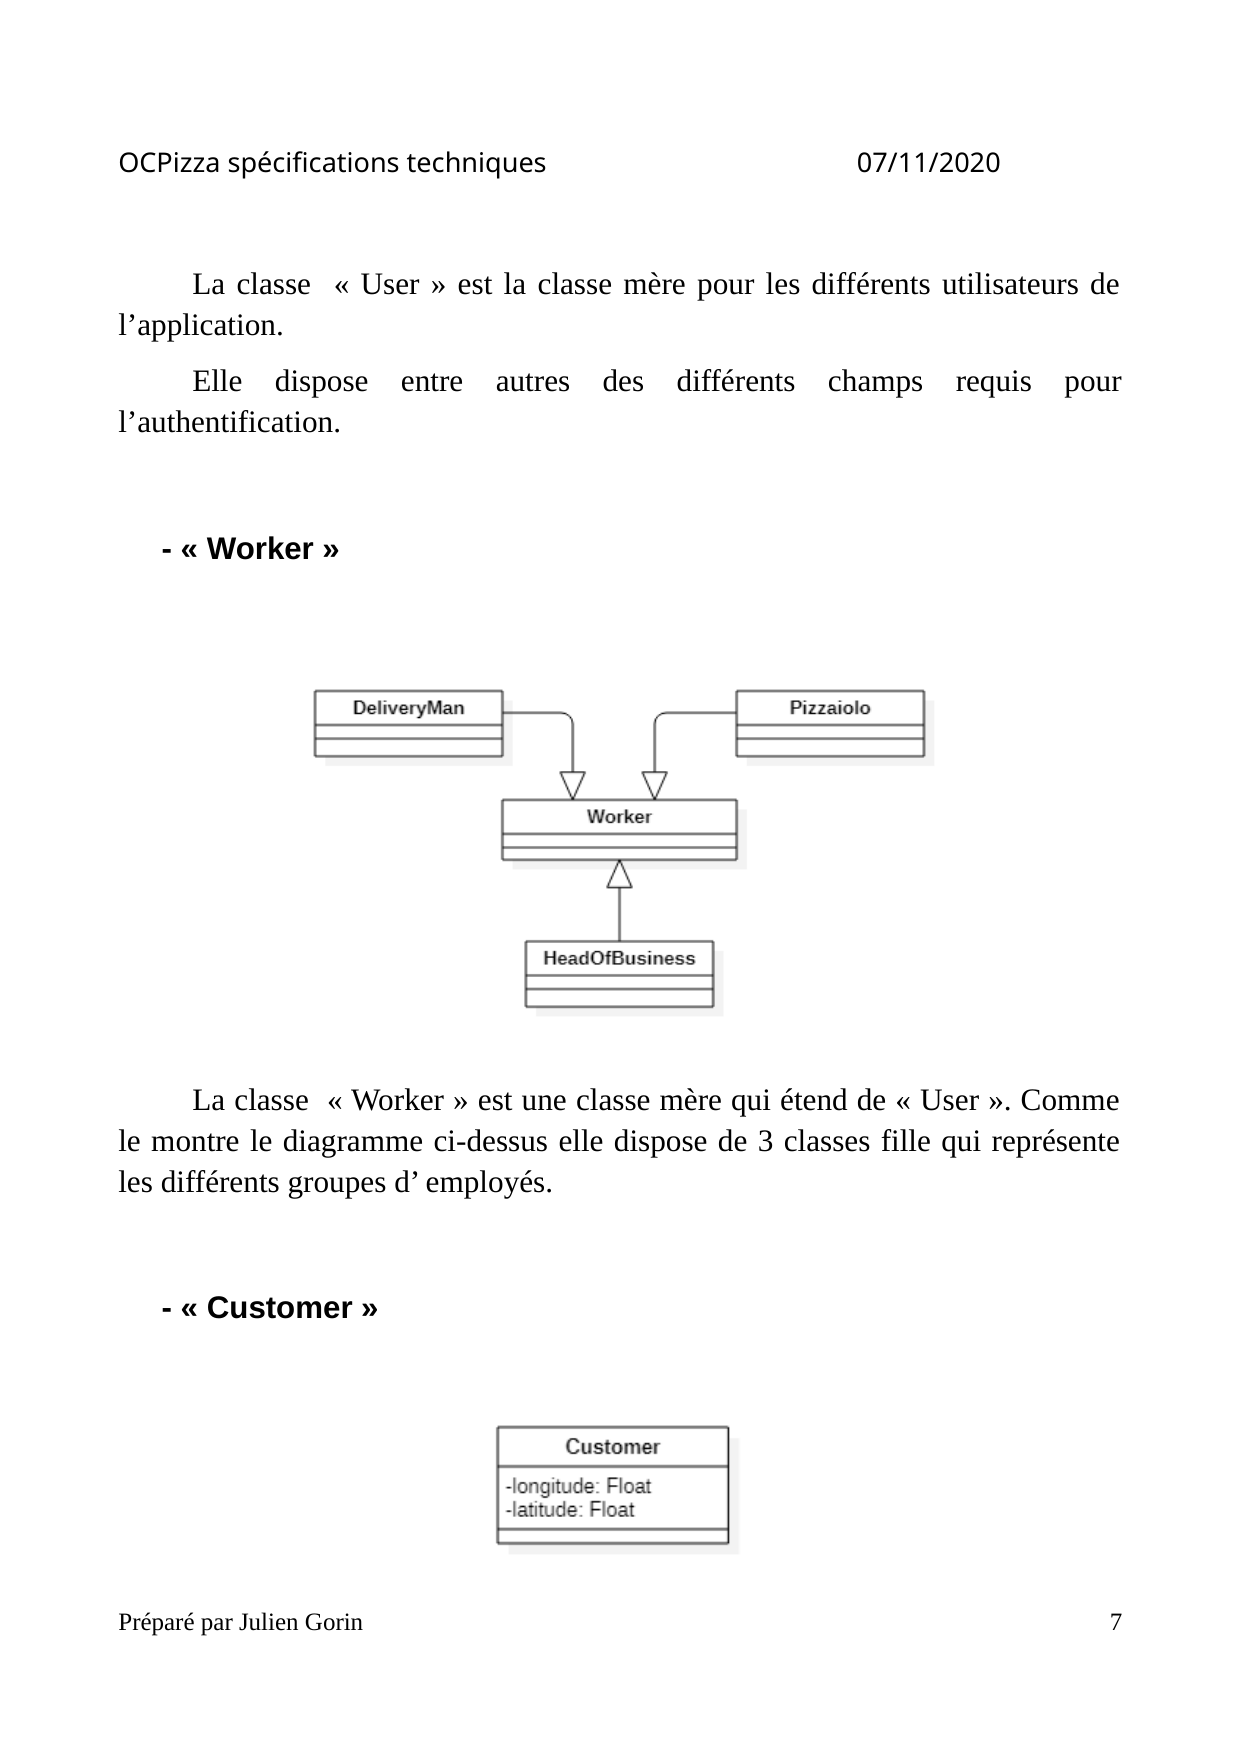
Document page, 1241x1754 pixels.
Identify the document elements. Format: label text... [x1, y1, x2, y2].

subtitle - « Customer » [118, 1289, 1122, 1326]
picture [289, 634, 952, 1026]
text Elle dispose entre autres des différents champs requis pour l’authentification. [118, 362, 1122, 439]
text La classe « User » est la classe mère pour les différents utilisateurs de l’application. [118, 265, 1122, 342]
text La classe « Worker » est une classe mère qui étend de « User ». Comme le montre le diagramme ci-dessus elle dispose de 3 classes fille qui représente les différents groupes d’ employés. [118, 1081, 1122, 1199]
subtitle - « Worker » [118, 530, 1122, 566]
picture [462, 1393, 778, 1586]
